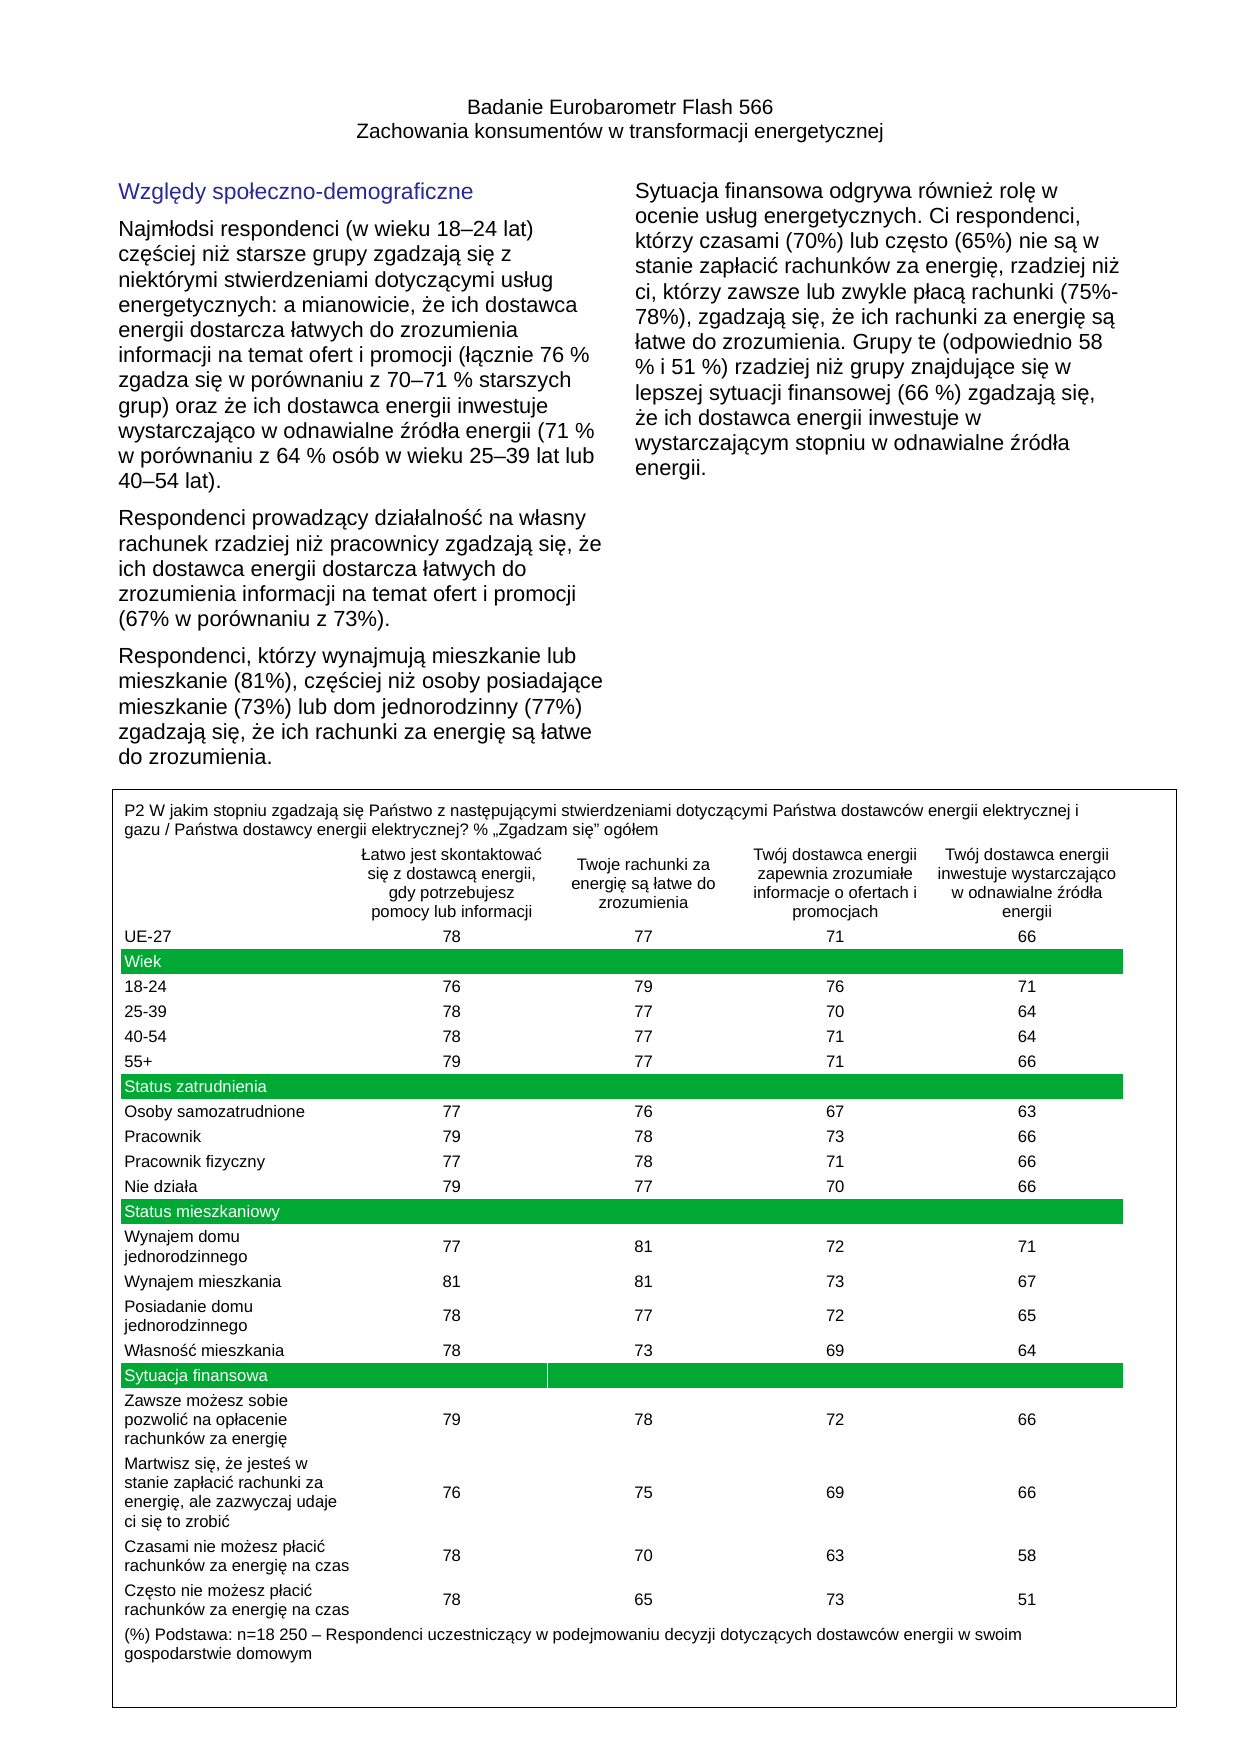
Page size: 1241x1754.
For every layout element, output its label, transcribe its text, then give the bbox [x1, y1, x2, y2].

table_cell 71 [739, 1024, 931, 1049]
table_cell 76 [548, 1099, 739, 1124]
table_cell Wynajem domu jednorodzinnego [121, 1224, 356, 1268]
table_cell 76 [739, 974, 931, 999]
table_cell 73 [739, 1124, 931, 1149]
table_cell Twój dostawca energii inwestuje wystarczająco w odnawialne źródła energii [931, 842, 1123, 924]
table_cell 77 [356, 1099, 547, 1124]
text Sytuacja finansowa odgrywa również rolę w ocenie usług energetycznych. Ci respondenci, którzy czasami (70%) lub często (65%) nie są w stanie zapłacić rachunków za energię, rzadziej niż ci, którzy zawsze lub zwykle płacą rachunki (75%-78%), zgadzają się, że ich rachunki za energię są łatwe do zrozumienia. Grupy te (odpowiednio 58 % i 51 %) rzadziej niż grupy znajdujące się w lepszej sytuacji finansowej (66 %) zgadzają się, że ich dostawca energii inwestuje w wystarczającym stopniu w odnawialne źródła energii. [635, 178, 1122, 480]
table_cell 71 [931, 1224, 1123, 1268]
table_cell 65 [931, 1294, 1123, 1338]
table_cell 66 [931, 1149, 1123, 1174]
table_cell 81 [548, 1269, 739, 1293]
table_cell 18-24 [121, 974, 356, 999]
table_cell 63 [739, 1534, 931, 1578]
table_cell Posiadanie domu jednorodzinnego [121, 1294, 356, 1338]
table_cell Wynajem mieszkania [121, 1269, 356, 1293]
table_cell 78 [548, 1388, 739, 1451]
table_cell 76 [356, 1451, 547, 1533]
table_cell 78 [356, 1338, 547, 1363]
table_cell 78 [356, 924, 547, 949]
table_cell 40-54 [121, 1024, 356, 1049]
table_cell 64 [931, 999, 1123, 1024]
table_cell 71 [739, 1049, 931, 1074]
table_cell 58 [931, 1534, 1123, 1578]
table_cell 75 [548, 1451, 739, 1533]
table_cell Zawsze możesz sobie pozwolić na opłacenie rachunków za energię [121, 1388, 356, 1451]
table_cell 67 [739, 1099, 931, 1124]
table_cell 77 [548, 1174, 739, 1199]
table_cell 66 [931, 1174, 1123, 1199]
table_cell Łatwo jest skontaktować się z dostawcą energii, gdy potrzebujesz pomocy lub informacji [356, 842, 547, 924]
table_cell 71 [931, 974, 1123, 999]
table_cell 78 [548, 1124, 739, 1149]
table_cell 72 [739, 1388, 931, 1451]
table_cell 73 [548, 1338, 739, 1363]
table_cell 25-39 [121, 999, 356, 1024]
table_cell 79 [356, 1049, 547, 1074]
table_cell 65 [548, 1578, 739, 1622]
table_cell 77 [356, 1149, 547, 1174]
table_cell Często nie możesz płacić rachunków za energię na czas [121, 1578, 356, 1622]
table_cell 66 [931, 1124, 1123, 1149]
table_cell 78 [356, 999, 547, 1024]
text Respondenci, którzy wynajmują mieszkanie lub mieszkanie (81%), częściej niż osoby posiadające mieszkanie (73%) lub dom jednorodzinny (77%) zgadzają się, że ich rachunki za energię są łatwe do zrozumienia. [118, 643, 605, 769]
text [113, 790, 1176, 1707]
table_cell Osoby samozatrudnione [121, 1099, 356, 1124]
table_cell 79 [356, 1124, 547, 1149]
table_cell 69 [739, 1451, 931, 1533]
text Względy społeczno-demograficzne [118, 178, 605, 204]
table_cell 55+ [121, 1049, 356, 1074]
table_cell Status mieszkaniowy [121, 1199, 1123, 1224]
table_cell 77 [356, 1224, 547, 1268]
table_cell [739, 1363, 931, 1388]
text Najmłodsi respondenci (w wieku 18–24 lat) częściej niż starsze grupy zgadzają się z niektórymi stwierdzeniami dotyczącymi usług energetycznych: a mianowicie, że ich dostawca energii dostarcza łatwych do zrozumienia informacji na temat ofert i promocji (łącznie 76 % zgadza się w porównaniu z 70–71 % starszych grup) oraz że ich dostawca energii inwestuje wystarczająco w odnawialne źródła energii (71 % w porównaniu z 64 % osób w wieku 25–39 lat lub 40–54 lat). [118, 216, 605, 493]
table_cell (%) Podstawa: n=18 250 – Respondenci uczestniczący w podejmowaniu decyzji dotyczących dostawców energii w swoim gospodarstwie domowym [121, 1622, 1123, 1666]
table_cell Pracownik fizyczny [121, 1149, 356, 1174]
table_cell 79 [356, 1174, 547, 1199]
text Respondenci prowadzący działalność na własny rachunek rzadziej niż pracownicy zgadzają się, że ich dostawca energii dostarcza łatwych do zrozumienia informacji na temat ofert i promocji (67% w porównaniu z 73%). [118, 505, 605, 631]
table_cell 63 [931, 1099, 1123, 1124]
table_cell [356, 1363, 547, 1388]
table_cell 78 [548, 1149, 739, 1174]
table_cell UE-27 [121, 924, 356, 949]
table_cell 77 [548, 999, 739, 1024]
table_cell 77 [548, 1049, 739, 1074]
table_cell Twój dostawca energii zapewnia zrozumiałe informacje o ofertach i promocjach [739, 842, 931, 924]
table_cell 69 [739, 1338, 931, 1363]
table_cell 81 [356, 1269, 547, 1293]
table_cell [548, 1363, 739, 1388]
table_cell Sytuacja finansowa [121, 1363, 356, 1388]
table_cell 77 [548, 924, 739, 949]
table_cell 70 [548, 1534, 739, 1578]
table_cell 64 [931, 1338, 1123, 1363]
table_cell Martwisz się, że jesteś w stanie zapłacić rachunki za energię, ale zazwyczaj udaje ci się to zrobić [121, 1451, 356, 1533]
table_header P2 W jakim stopniu zgadzają się Państwo z następującymi stwierdzeniami dotyczącymi Państwa dostawców energii elektrycznej i gazu / Państwa dostawcy energii elektrycznej? % „Zgadzam się” ogółem [121, 798, 1123, 842]
table_cell 81 [548, 1224, 739, 1268]
table_cell 78 [356, 1024, 547, 1049]
table_cell 79 [356, 1388, 547, 1451]
table_cell 64 [931, 1024, 1123, 1049]
table_cell Wiek [121, 949, 1123, 974]
table_cell 66 [931, 1049, 1123, 1074]
table_cell 71 [739, 1149, 931, 1174]
table_cell 72 [739, 1224, 931, 1268]
table_cell 76 [356, 974, 547, 999]
table_cell [121, 842, 356, 924]
table_cell 77 [548, 1024, 739, 1049]
table_cell Czasami nie możesz płacić rachunków za energię na czas [121, 1534, 356, 1578]
table_cell 73 [739, 1269, 931, 1293]
table_cell 66 [931, 1388, 1123, 1451]
table_cell 66 [931, 1451, 1123, 1533]
table_cell Status zatrudnienia [121, 1074, 1123, 1099]
table_cell 70 [739, 999, 931, 1024]
table_cell 51 [931, 1578, 1123, 1622]
table_cell Nie działa [121, 1174, 356, 1199]
table_cell [931, 1363, 1123, 1388]
table_cell 66 [931, 924, 1123, 949]
table_cell Twoje rachunki za energię są łatwe do zrozumienia [548, 842, 739, 924]
table_cell 77 [548, 1294, 739, 1338]
table_cell 79 [548, 974, 739, 999]
table_cell 67 [931, 1269, 1123, 1293]
table_cell 78 [356, 1534, 547, 1578]
table_cell 71 [739, 924, 931, 949]
table_cell Pracownik [121, 1124, 356, 1149]
table_cell 73 [739, 1578, 931, 1622]
table_cell 78 [356, 1294, 547, 1338]
table_cell Własność mieszkania [121, 1338, 356, 1363]
table_cell 72 [739, 1294, 931, 1338]
table_cell 78 [356, 1578, 547, 1622]
table_cell 70 [739, 1174, 931, 1199]
